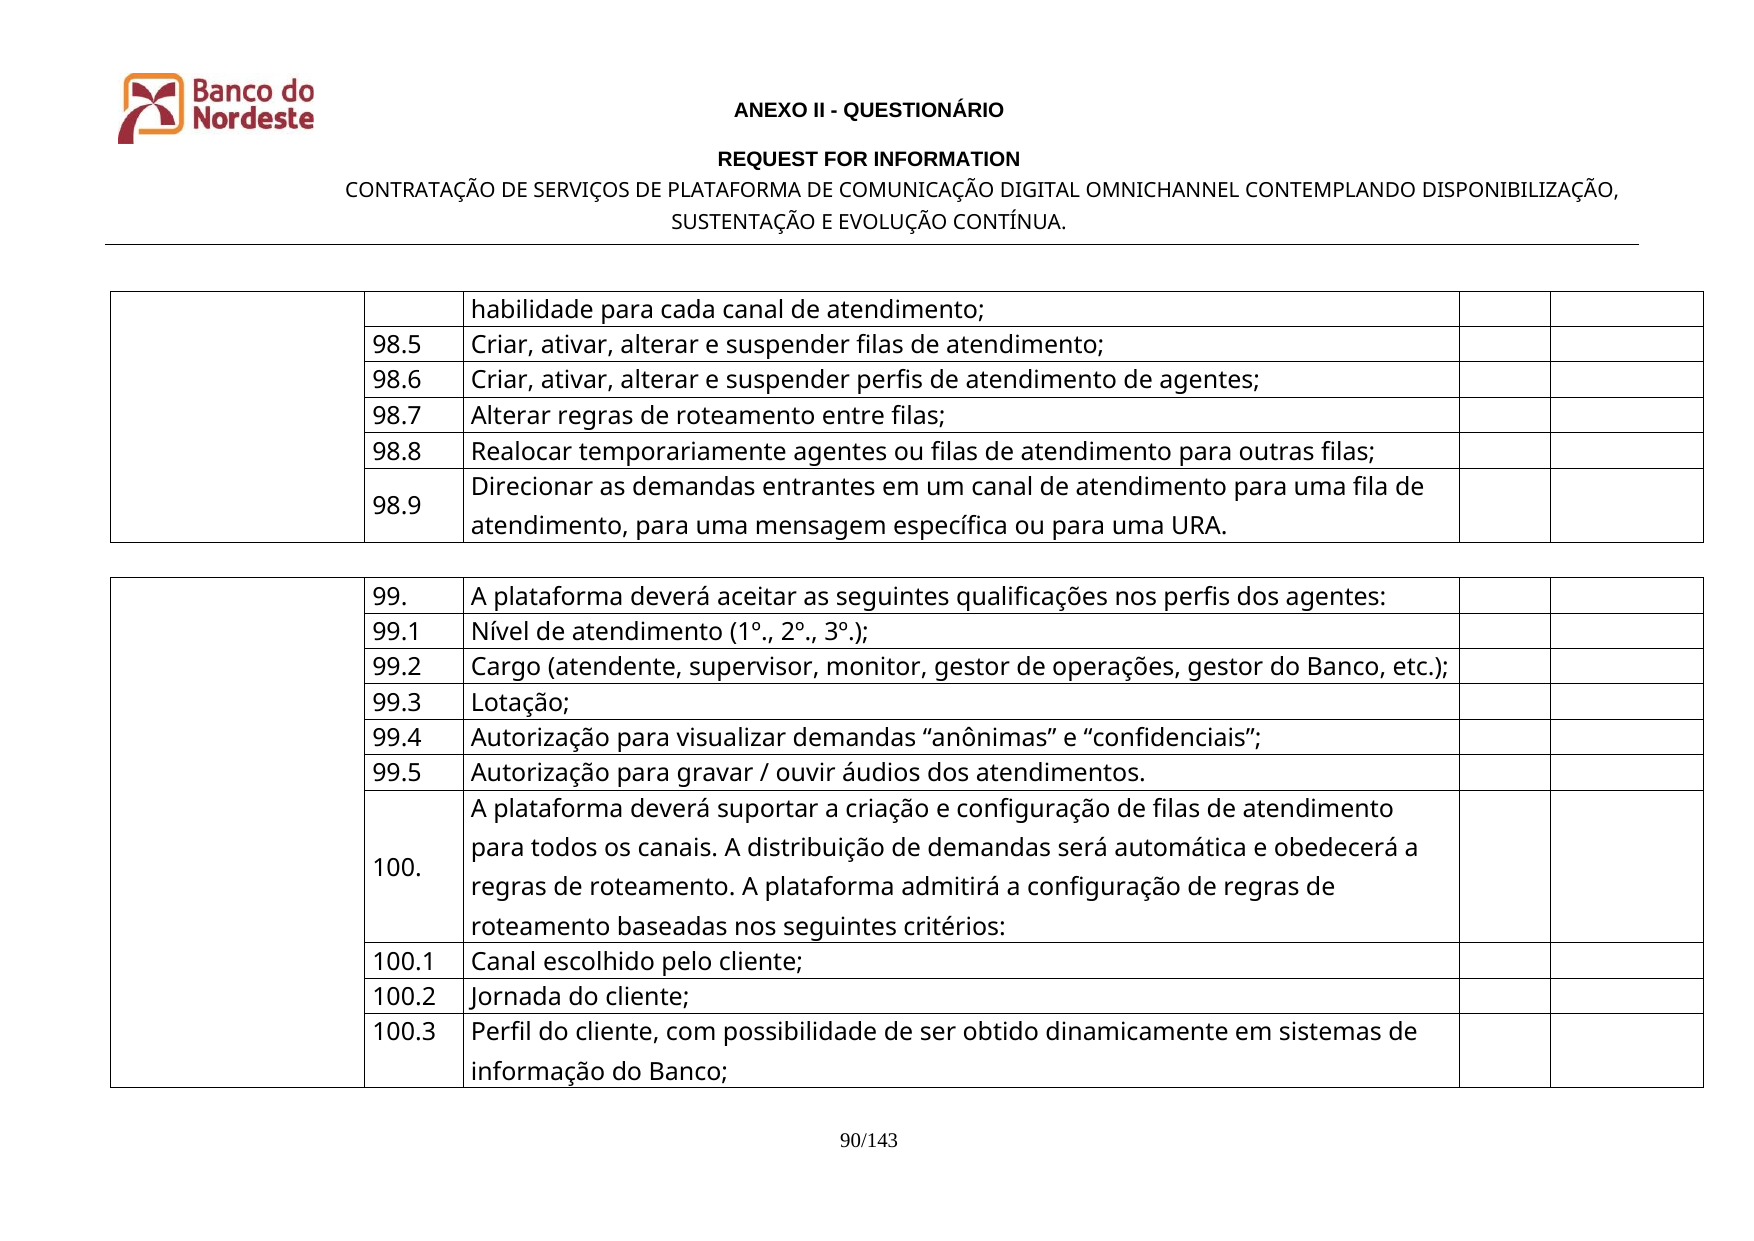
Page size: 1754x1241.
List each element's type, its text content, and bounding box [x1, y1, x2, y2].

table_header 99. [365, 578, 463, 613]
table_cell [1460, 720, 1550, 754]
table_cell Realocar temporariamente agentes ou filas de atendimento para outras filas; [464, 433, 1459, 467]
table_cell [365, 292, 463, 326]
table_cell Lotação; [464, 684, 1459, 719]
table_cell Autorização para visualizar demandas “anônimas” e “confidenciais”; [464, 720, 1459, 754]
table_cell [1551, 469, 1703, 542]
table_cell [1551, 292, 1703, 326]
table_cell Alterar regras de roteamento entre filas; [464, 398, 1459, 432]
table_cell [1551, 791, 1703, 942]
table_cell 100. [365, 791, 463, 942]
table_cell [1460, 649, 1550, 683]
table_cell 98.8 [365, 433, 463, 467]
table_cell 99.4 [365, 720, 463, 754]
table_cell [1460, 943, 1550, 978]
table_cell 99.3 [365, 684, 463, 719]
table_cell Jornada do cliente; [464, 979, 1459, 1013]
table_cell 98.9 [365, 469, 463, 542]
table_cell [1551, 979, 1703, 1013]
table_cell [1460, 398, 1550, 432]
table_header [1460, 578, 1550, 613]
table_cell [1551, 755, 1703, 789]
table_cell [1551, 362, 1703, 397]
table_cell [1460, 469, 1550, 542]
table_cell [1551, 614, 1703, 648]
table_cell 98.5 [365, 327, 463, 361]
table_header [1551, 578, 1703, 613]
table_cell habilidade para cada canal de atendimento; [464, 292, 1459, 326]
table_cell [1460, 684, 1550, 719]
table_cell [1460, 292, 1550, 326]
table_cell Cargo (atendente, supervisor, monitor, gestor de operações, gestor do Banco, etc.); [464, 649, 1459, 683]
table_cell Direcionar as demandas entrantes em um canal de atendimento para uma fila de atendimento, para uma mensagem específica ou para uma URA. [464, 469, 1459, 542]
table_cell [1460, 327, 1550, 361]
table_cell [1460, 791, 1550, 942]
table_cell [1460, 1014, 1550, 1087]
table_cell [1551, 1014, 1703, 1087]
table_cell Perfil do cliente, com possibilidade de ser obtido dinamicamente em sistemas de informação do Banco; [464, 1014, 1459, 1087]
table_cell 100.2 [365, 979, 463, 1013]
table_cell 100.3 [365, 1014, 463, 1087]
table_cell Autorização para gravar / ouvir áudios dos atendimentos. [464, 755, 1459, 789]
table_header A plataforma deverá aceitar as seguintes qualificações nos perfis dos agentes: [464, 578, 1459, 613]
table_cell [1551, 649, 1703, 683]
table_cell 99.2 [365, 649, 463, 683]
table_cell [1460, 755, 1550, 789]
table_header [111, 578, 364, 1087]
table_cell Canal escolhido pelo cliente; [464, 943, 1459, 978]
table_cell [1551, 720, 1703, 754]
table_cell [1551, 433, 1703, 467]
table_cell [1460, 614, 1550, 648]
table_cell Criar, ativar, alterar e suspender filas de atendimento; [464, 327, 1459, 361]
picture [118, 73, 314, 144]
table_cell 99.1 [365, 614, 463, 648]
table_cell [1460, 433, 1550, 467]
table_cell Criar, ativar, alterar e suspender perfis de atendimento de agentes; [464, 362, 1459, 397]
table_cell [1551, 327, 1703, 361]
table_cell 98.6 [365, 362, 463, 397]
table_cell 98.7 [365, 398, 463, 432]
table_cell 100.1 [365, 943, 463, 978]
table_cell [1551, 943, 1703, 978]
table_cell 99.5 [365, 755, 463, 789]
table_cell [111, 292, 364, 542]
table_cell [1460, 979, 1550, 1013]
table_cell [1460, 362, 1550, 397]
table_cell A plataforma deverá suportar a criação e configuração de filas de atendimento para todos os canais. A distribuição de demandas será automática e obedecerá a regras de roteamento. A plataforma admitirá a configuração de regras de roteamento baseadas nos seguintes critérios: [464, 791, 1459, 942]
table_cell [1551, 684, 1703, 719]
table_cell [1551, 398, 1703, 432]
table_cell Nível de atendimento (1º., 2º., 3º.); [464, 614, 1459, 648]
